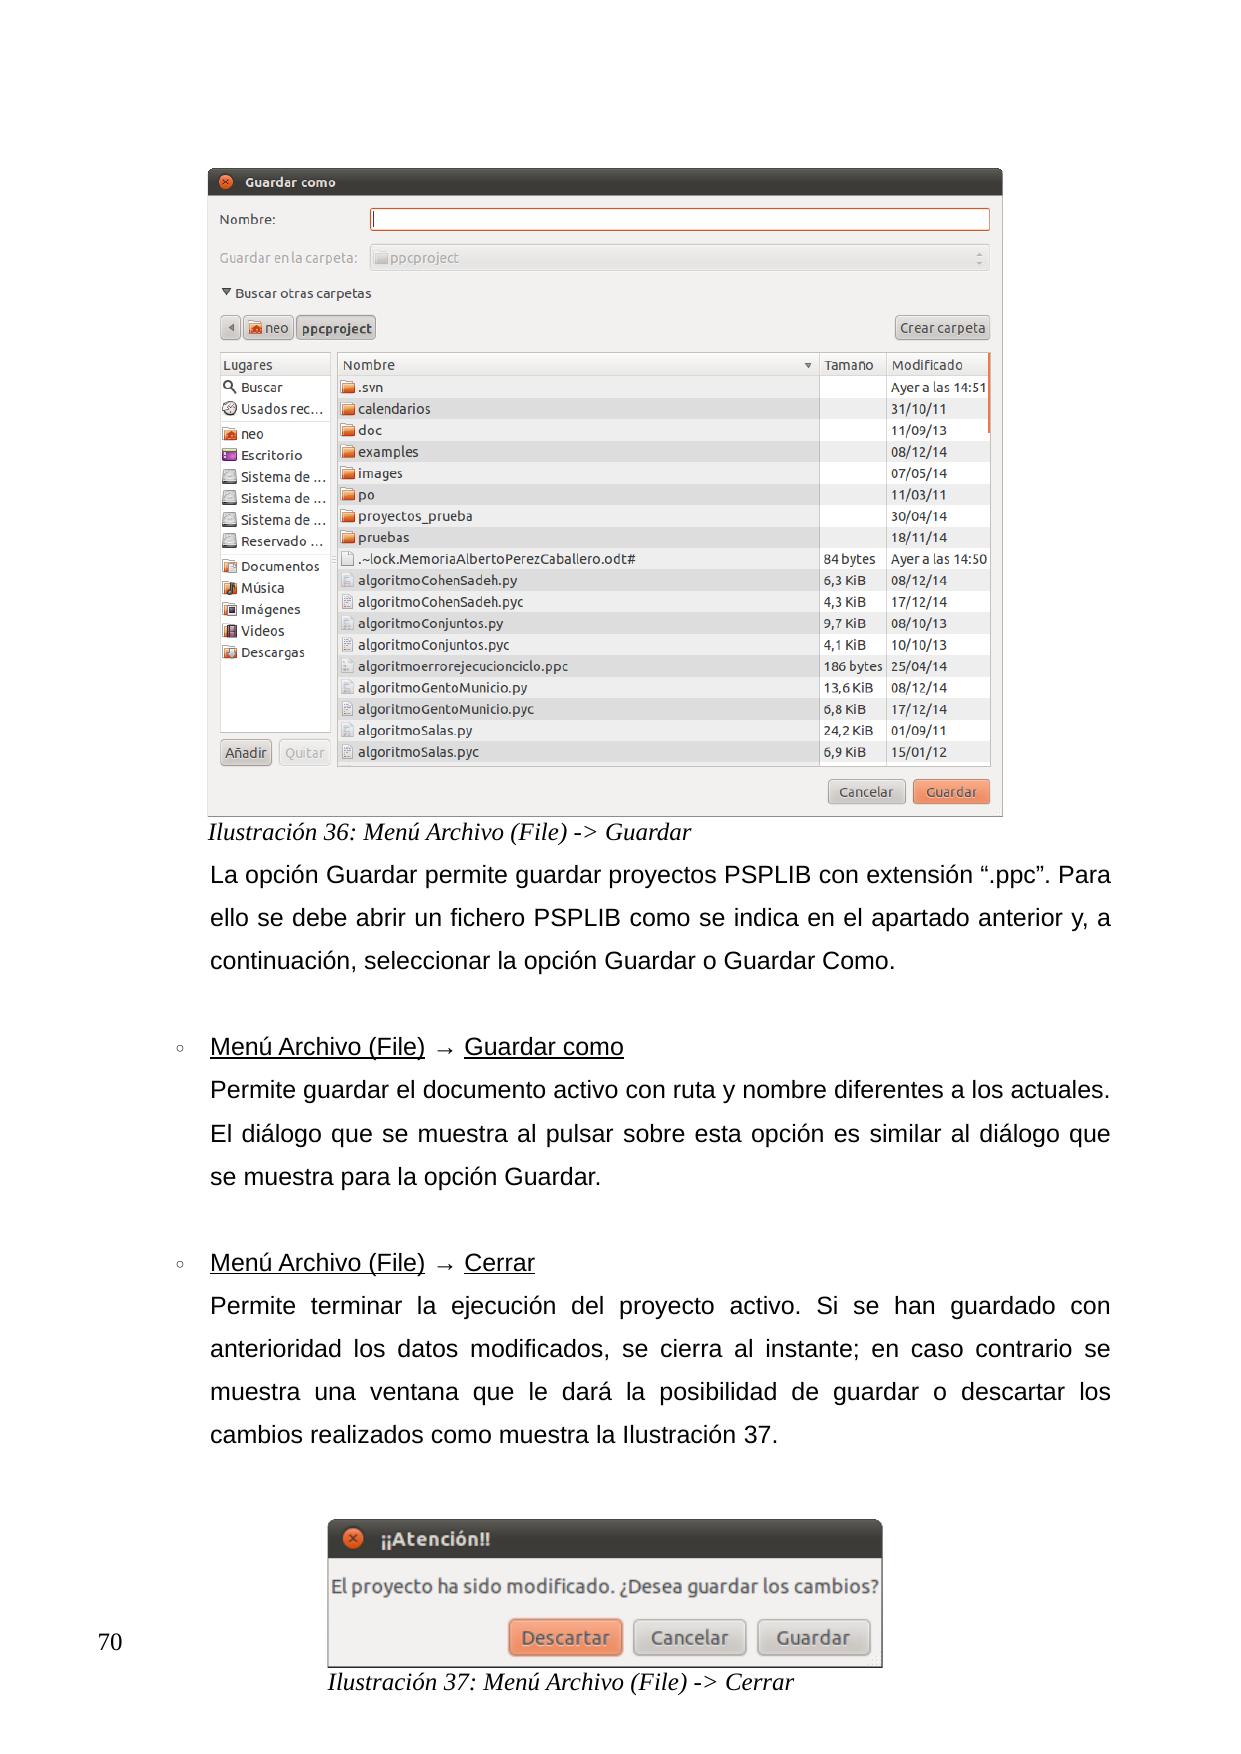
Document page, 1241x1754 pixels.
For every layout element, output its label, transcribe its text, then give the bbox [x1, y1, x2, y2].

picture [207, 168, 1003, 817]
list Ilustración 36: Menú Archivo (File) -> Guardar [208, 817, 1002, 845]
list Permite guardar el documento activo con ruta y nombre diferentes a los actuales. El diálogo que se muestra al pulsar sobre esta opción es similar al diálogo que se muestra para la opción Guardar. [172, 1075, 1113, 1190]
list Menú Archivo (File) → Cerrar [172, 1248, 1113, 1277]
list La opción Guardar permite guardar proyectos PSPLIB con extensión “.ppc”. Para ello se debe abrir un fichero PSPLIB como se indica en el apartado anterior y, a continuación, seleccionar la opción Guardar o Guardar Como. [172, 156, 1113, 975]
list Ilustración 37: Menú Archivo (File) -> Cerrar [327, 1668, 883, 1696]
list Menú Archivo (File) → Guardar como [172, 1032, 1113, 1061]
picture [327, 1519, 883, 1668]
list Permite terminar la ejecución del proyecto activo. Si se han guardado con anterioridad los datos modificados, se cierra al instante; en caso contrario se muestra una ventana que le dará la posibilidad de guardar o descartar los cambios realizados como muestra la Ilustración 37. [172, 1291, 1113, 1449]
